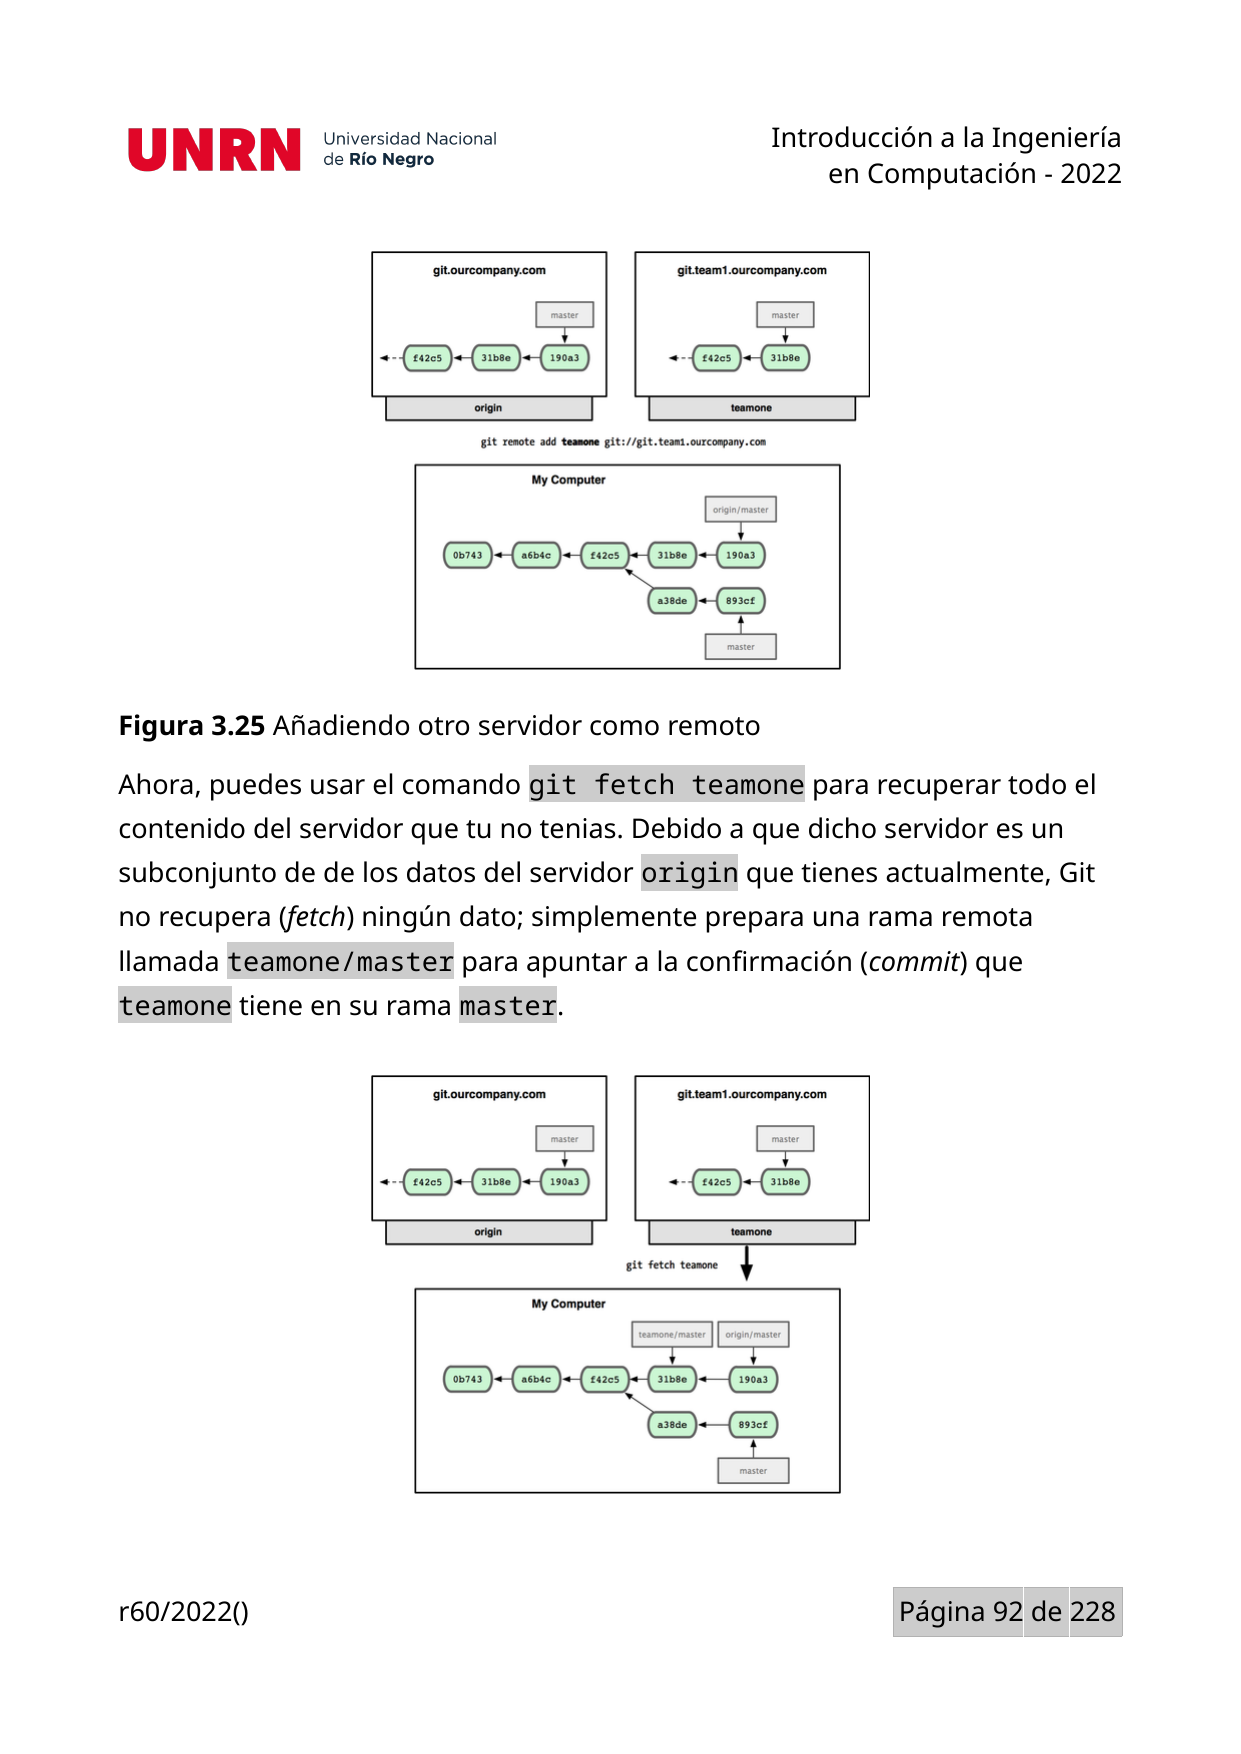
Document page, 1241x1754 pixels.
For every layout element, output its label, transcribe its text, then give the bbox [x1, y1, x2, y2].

picture [370, 250, 870, 670]
picture [370, 1074, 870, 1494]
picture [118, 118, 505, 180]
text Ahora, puedes usar el comando git fetch teamone para recuperar todo el contenido del servidor que tu no tenias. Debido a que dicho servidor es un subconjunto de de los datos del servidor origin que tienes actualmente, Git no recupera (fetch) ningún dato; simplemente prepara una rama remota llamada teamone/master para apuntar a la confirmación (commit) que teamone tiene en su rama master. [118, 765, 1122, 1023]
text Figura 3.25 Añadiendo otro servidor como remoto [118, 221, 1122, 743]
